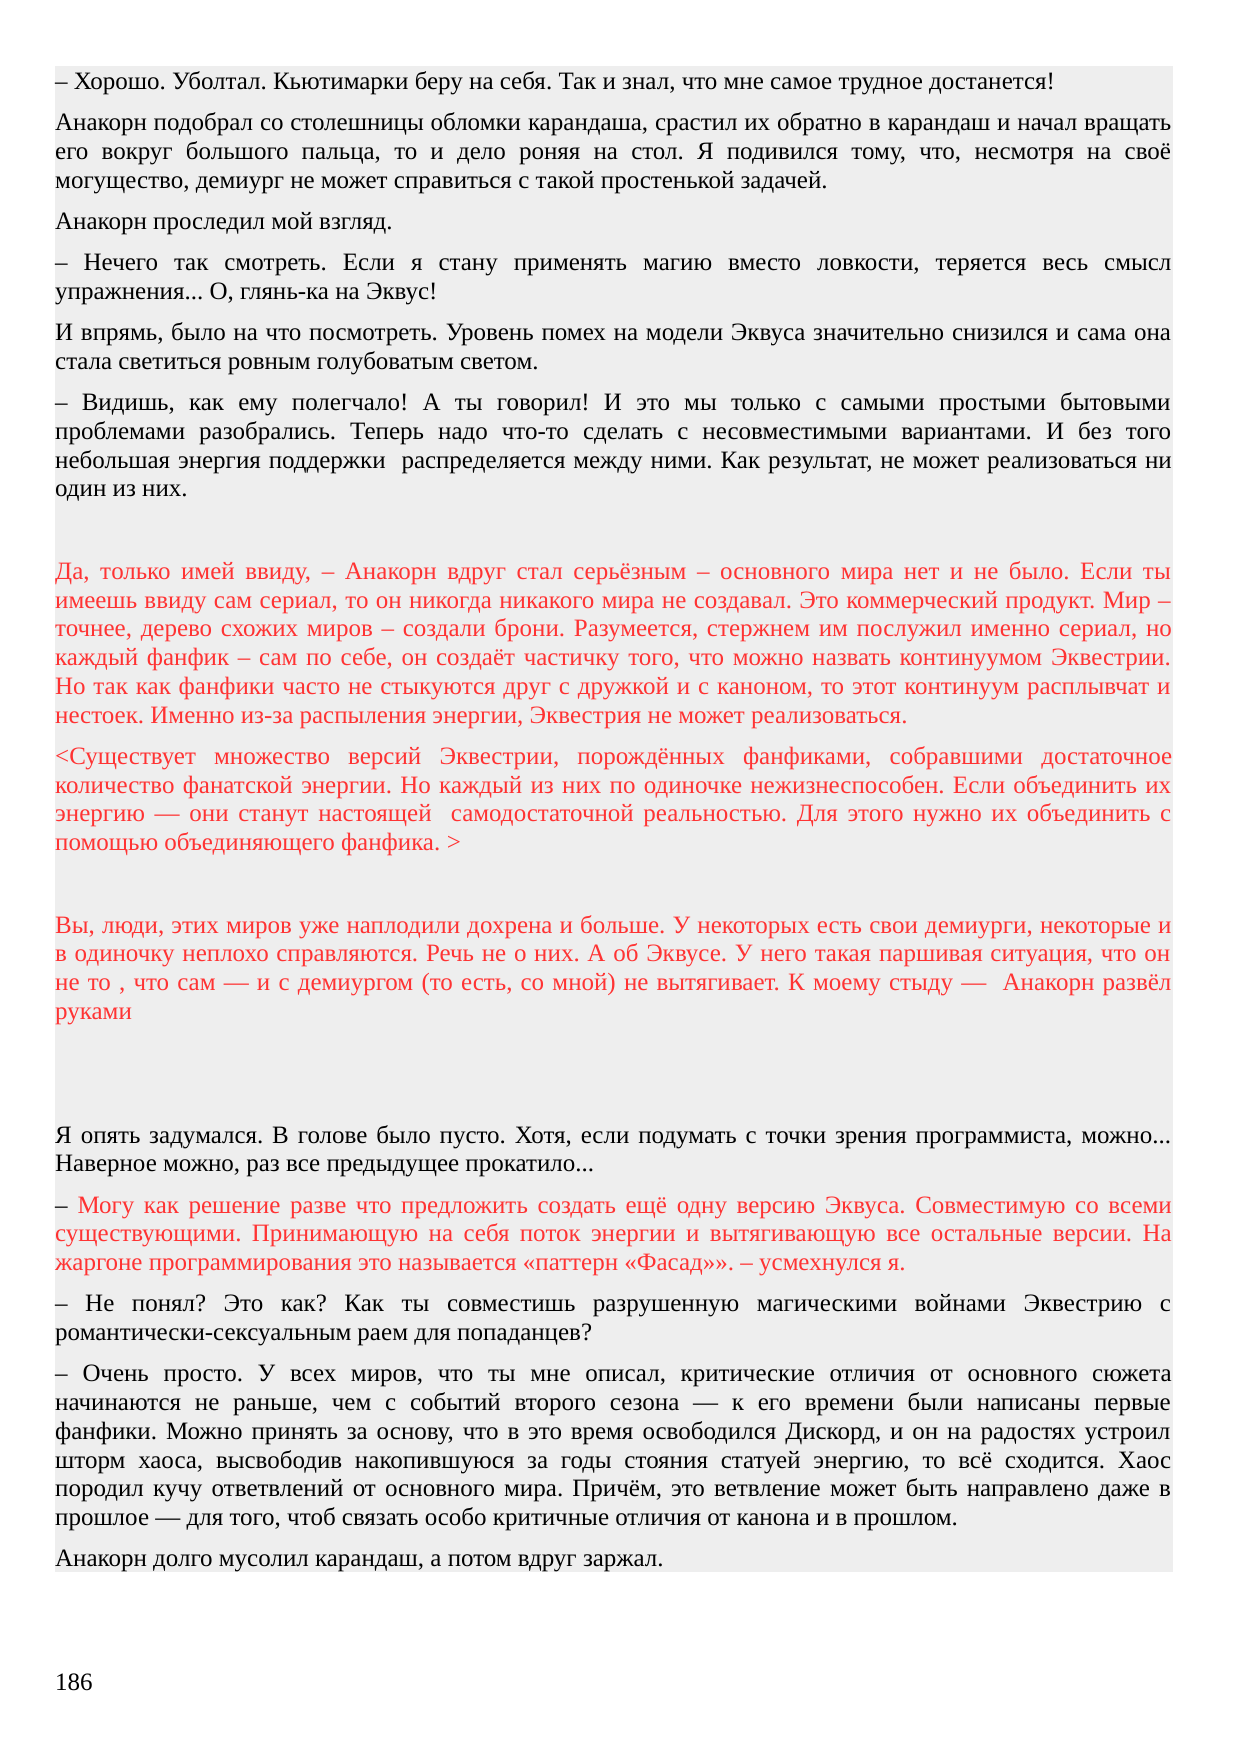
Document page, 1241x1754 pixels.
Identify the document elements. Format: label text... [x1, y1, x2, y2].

text – Хорошо. Уболтал. Кьютимарки беру на себя. Так и знал, что мне самое трудное достанется! [55, 66, 1173, 95]
text Анакорн долго мусолил карандаш, а потом вдруг заржал. [55, 1543, 1173, 1572]
text – Нечего так смотреть. Если я стану применять магию вместо ловкости, теряется весь смысл упражнения... О, глянь-ка на Эквус! [55, 247, 1173, 305]
text Я опять задумался. В голове было пусто. Хотя, если подумать с точки зрения программиста, можно... Наверное можно, раз все предыдущее прокатило... [55, 1120, 1173, 1177]
text Анакорн проследил мой взгляд. [55, 206, 1173, 235]
text И впрямь, было на что посмотреть. Уровень помех на модели Эквуса значительно снизился и сама она стала светиться ровным голубоватым светом. [55, 317, 1173, 375]
text Анакорн подобрал со столешницы обломки карандаша, срастил их обратно в карандаш и начал вращать его вокруг большого пальца, то и дело роняя на стол. Я подивился тому, что, несмотря на своё могущество, демиург не может справиться с такой простенькой задачей. [55, 107, 1173, 193]
text – Видишь, как ему полегчало! А ты говорил! И это мы только с самыми простыми бытовыми проблемами разобрались. Теперь надо что-то сделать с несовместимыми вариантами. И без того небольшая энергия поддержки распределяется между ними. Как результат, не может реализоваться ни один из них. [55, 387, 1173, 502]
text – Не понял? Это как? Как ты совместишь разрушенную магическими войнами Эквестрию с романтически-сексуальным раем для попаданцев? [55, 1288, 1173, 1346]
text <Существует множество версий Эквестрии, порождённых фанфиками, собравшими достаточное количество фанатской энергии. Но каждый из них по одиночке нежизнеспособен. Если объединить их энергию — они станут настоящей самодостаточной реальностью. Для этого нужно их объединить с помощью объединяющего фанфика. > [55, 741, 1173, 856]
text Вы, люди, этих миров уже наплодили дохрена и больше. У некоторых есть свои демиурги, некоторые и в одиночку неплохо справляются. Речь не о них. А об Эквусе. У него такая паршивая ситуация, что он не то , что сам — и с демиургом (то есть, со мной) не вытягивает. К моему стыду — Анакорн развёл руками [55, 910, 1173, 1025]
text – Очень просто. У всех миров, что ты мне описал, критические отличия от основного сюжета начинаются не раньше, чем с событий второго сезона — к его времени были написаны первые фанфики. Можно принять за основу, что в это время освободился Дискорд, и он на радостях устроил шторм хаоса, высвободив накопившуюся за годы стояния статуей энергию, то всё сходится. Хаос породил кучу ответвлений от основного мира. Причём, это ветвление может быть направлено даже в прошлое — для того, чтоб связать особо критичные отличия от канона и в прошлом. [55, 1358, 1173, 1531]
text Да, только имей ввиду, – Анакорн вдруг стал серьёзным – основного мира нет и не было. Если ты имеешь ввиду сам сериал, то он никогда никакого мира не создавал. Это коммерческий продукт. Мир – точнее, дерево схожих миров – создали брони. Разумеется, стержнем им послужил именно сериал, но каждый фанфик – сам по себе, он создаёт частичку того, что можно назвать континуумом Эквестрии. Но так как фанфики часто не стыкуются друг с дружкой и с каноном, то этот континуум расплывчат и нестоек. Именно из-за распыления энергии, Эквестрия не может реализоваться. [55, 556, 1173, 728]
text – Могу как решение разве что предложить создать ещё одну версию Эквуса. Совместимую со всеми существующими. Принимающую на себя поток энергии и вытягивающую все остальные версии. На жаргоне программирования это называется «паттерн «Фасад»». – усмехнулся я. [55, 1190, 1173, 1276]
